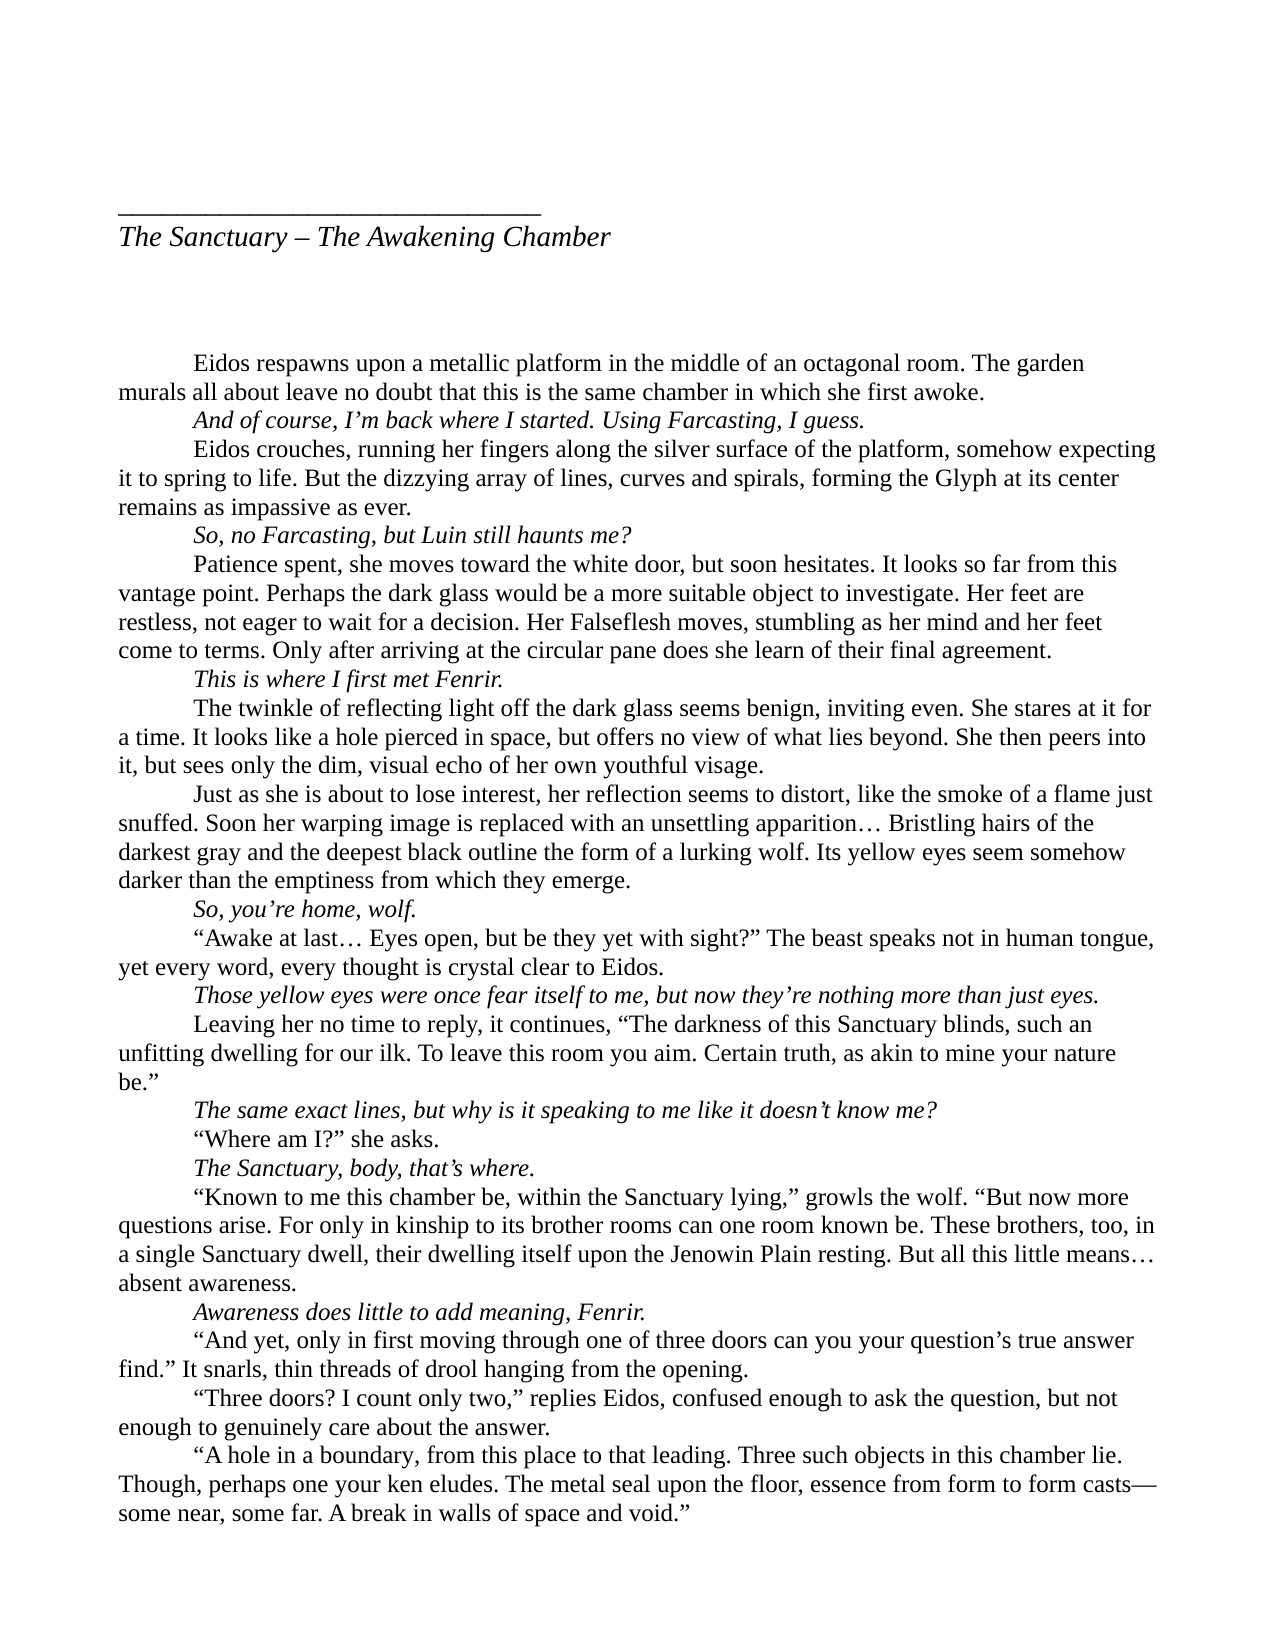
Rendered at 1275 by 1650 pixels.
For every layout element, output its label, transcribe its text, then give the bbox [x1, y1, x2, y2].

text So, no Farcasting, but Luin still haunts me? [118, 521, 1157, 549]
text Those yellow eyes were once fear itself to me, but now they’re nothing more than just eyes. [118, 981, 1157, 1009]
text And of course, I’m back where I started. Using Farcasting, I guess. [118, 406, 1157, 434]
text “A hole in a boundary, from this place to that leading. Three such objects in this chamber lie. Though, perhaps one your ken eludes. The metal seal upon the floor, essence from form to form casts—some near, some far. A break in walls of space and void.” [118, 1441, 1157, 1527]
text _____________________________ [118, 185, 1157, 219]
text “Awake at last… Eyes open, but be they yet with sight?” The beast speaks not in human tongue, yet every word, every thought is crystal clear to Eidos. [118, 923, 1157, 981]
text Eidos respawns upon a metallic platform in the middle of an octagonal room. The garden murals all about leave no doubt that this is the same chamber in which she first awoke. [118, 348, 1157, 406]
text The twinkle of reflecting light off the dark glass seems benign, inviting even. She stares at it for a time. It looks like a hole pierced in space, but offers no view of what lies beyond. She then peers into it, but sees only the dim, visual echo of her own youthful visage. [118, 693, 1157, 779]
text So, you’re home, wolf. [118, 894, 1157, 923]
text “Known to me this chamber be, within the Sanctuary lying,” growls the wolf. “But now more questions arise. For only in kinship to its brother rooms can one room known be. These brothers, too, in a single Sanctuary dwell, their dwelling itself upon the Jenowin Plain resting. But all this little means… absent awareness. [118, 1182, 1157, 1297]
text Awareness does little to add meaning, Fenrir. [118, 1297, 1157, 1326]
text Patience spent, she moves toward the white door, but soon hesitates. It looks so far from this vantage point. Perhaps the dark glass would be a more suitable object to investigate. Her feet are restless, not eager to wait for a decision. Her Falseflesh moves, stumbling as her mind and her feet come to terms. Only after arriving at the circular pane does she learn of their final agreement. [118, 549, 1157, 664]
text Leaving her no time to reply, it continues, “The darkness of this Sanctuary blinds, such an unfitting dwelling for our ilk. To leave this room you aim. Certain truth, as akin to mine your nature be.” [118, 1009, 1157, 1096]
text Just as she is about to lose interest, her reflection seems to distort, like the smoke of a flame just snuffed. Soon her warping image is replaced with an unsettling apparition… Bristling hairs of the darkest gray and the deepest black outline the form of a lurking wolf. Its yellow eyes seem somehow darker than the emptiness from which they emerge. [118, 779, 1157, 894]
text The same exact lines, but why is it speaking to me like it doesn’t know me? [118, 1096, 1157, 1124]
text This is where I first met Fenrir. [118, 664, 1157, 693]
text “Where am I?” she asks. [118, 1124, 1157, 1153]
text Eidos crouches, running her fingers along the silver surface of the platform, somehow expecting it to spring to life. But the dizzying array of lines, curves and spirals, forming the Glyph at its center remains as impassive as ever. [118, 434, 1157, 521]
text “Three doors? I count only two,” replies Eidos, confused enough to ask the question, but not enough to genuinely care about the answer. [118, 1383, 1157, 1441]
text The Sanctuary – The Awakening Chamber [118, 219, 1157, 252]
text The Sanctuary, body, that’s where. [118, 1153, 1157, 1182]
text “And yet, only in first moving through one of three doors can you your question’s true answer find.” It snarls, thin threads of drool hanging from the opening. [118, 1326, 1157, 1383]
